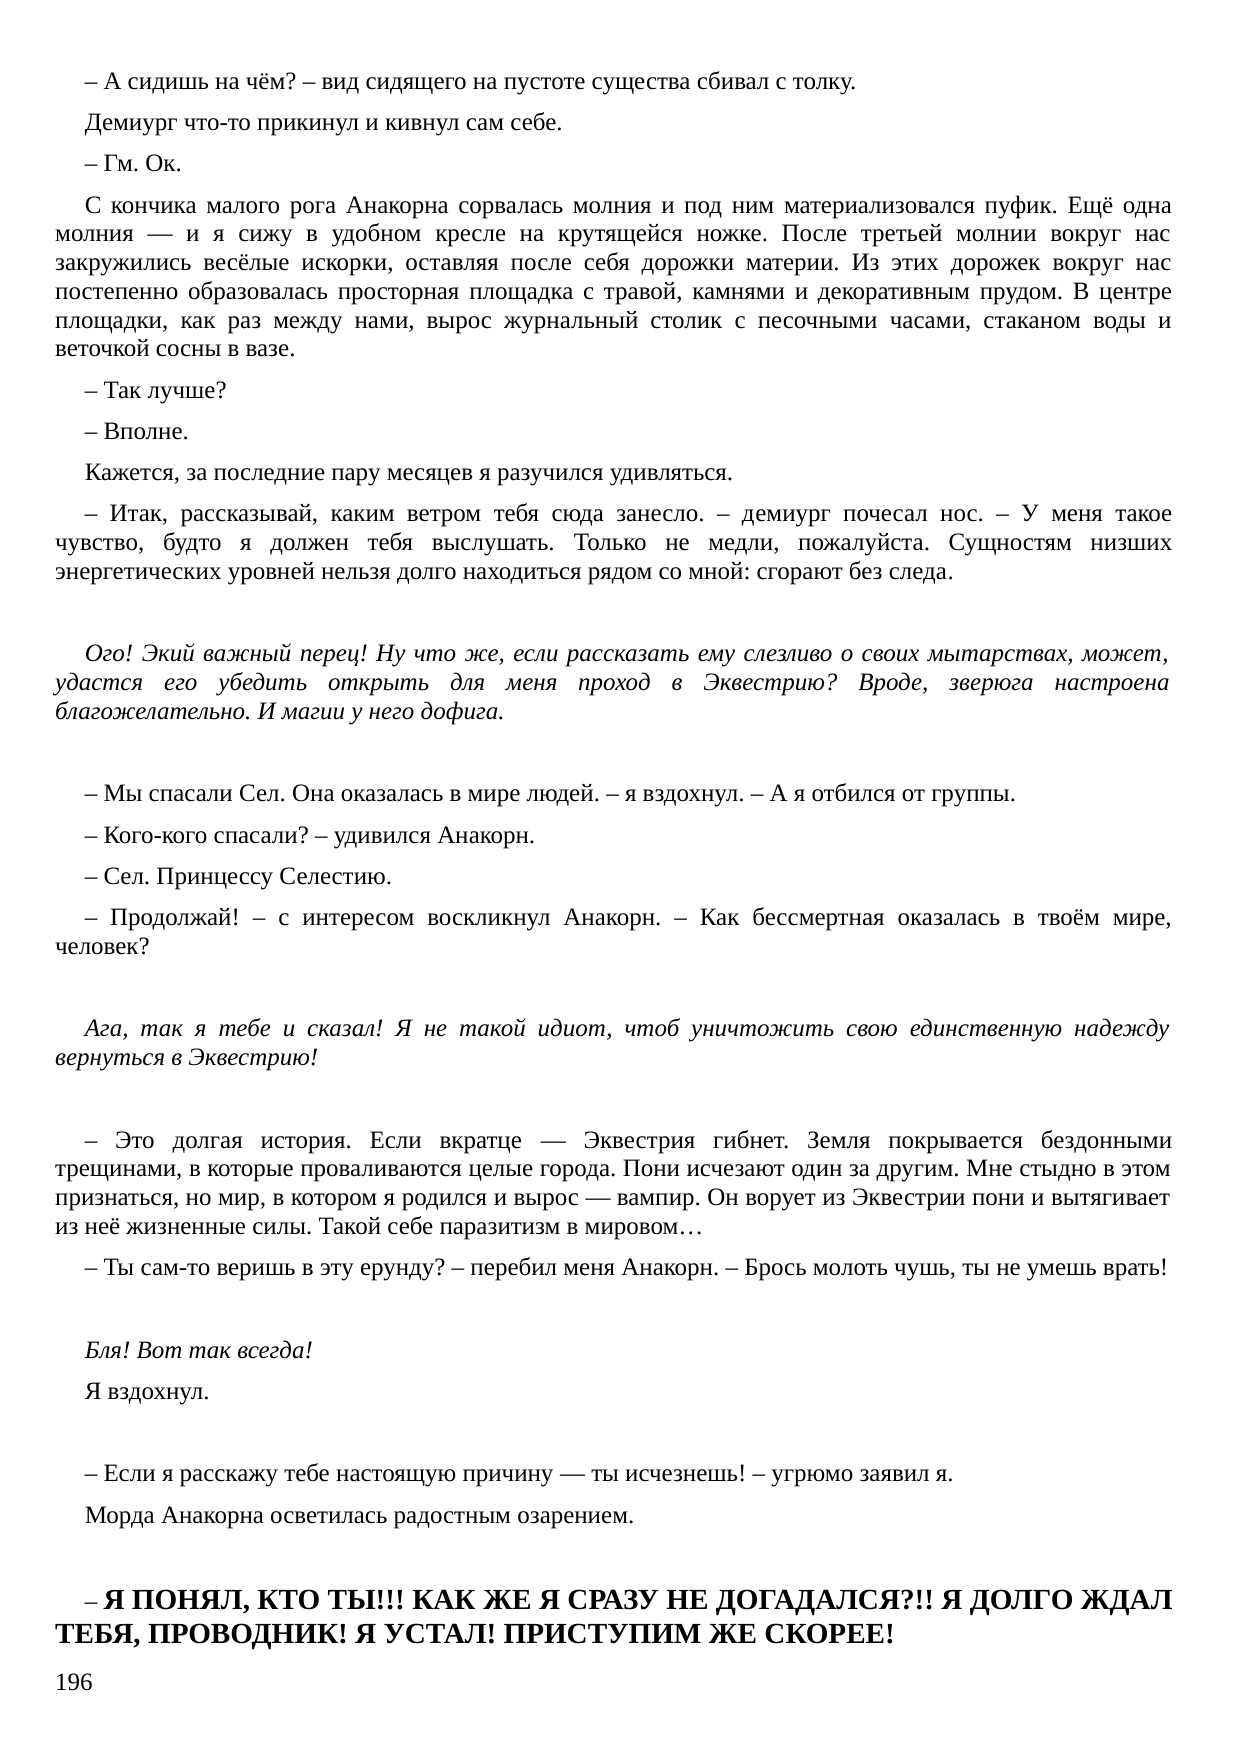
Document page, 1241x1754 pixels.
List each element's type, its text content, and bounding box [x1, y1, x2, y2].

text – Вполне. [55, 416, 1173, 445]
text Ага, так я тебе и сказал! Я не такой идиот, чтоб уничтожить свою единственную надежду вернуться в Эквестрию! [55, 1013, 1173, 1071]
text Кажется, за последние пару месяцев я разучился удивляться. [55, 457, 1173, 486]
text – Я ПОНЯЛ, КТО ТЫ!!! КАК ЖЕ Я СРАЗУ НЕ ДОГАДАЛСЯ?!! Я ДОЛГО ЖДАЛ ТЕБЯ, ПРОВОДНИК! Я УСТАЛ! ПРИСТУПИМ ЖЕ СКОРЕЕ! [55, 1582, 1173, 1649]
text Морда Анакорна осветилась радостным озарением. [55, 1500, 1173, 1528]
text Бля! Вот так всегда! [55, 1335, 1173, 1363]
text – Сел. Принцессу Селестию. [55, 861, 1173, 890]
text – Продолжай! – с интересом воскликнул Анакорн. – Как бессмертная оказалась в твоём мире, человек? [55, 902, 1173, 960]
text – Гм. Ок. [55, 148, 1173, 177]
text – Если я расскажу тебе настоящую причину — ты исчезнешь! – угрюмо заявил я. [55, 1458, 1173, 1487]
text – Это долгая история. Если вкратце — Эквестрия гибнет. Земля покрывается бездонными трещинами, в которые проваливаются целые города. Пони исчезают один за другим. Мне стыдно в этом признаться, но мир, в котором я родился и вырос — вампир. Он ворует из Эквестрии пони и вытягивает из неё жизненные силы. Такой себе паразитизм в мировом… [55, 1125, 1173, 1240]
text – Кого-кого спасали? – удивился Анакорн. [55, 820, 1173, 848]
text – Итак, рассказывай, каким ветром тебя сюда занесло. – демиург почесал нос. – У меня такое чувство, будто я должен тебя выслушать. Только не медли, пожалуйста. Сущностям низших энергетических уровней нельзя долго находиться рядом со мной: сгорают без следа. [55, 498, 1173, 585]
text – А сидишь на чём? – вид сидящего на пустоте существа сбивал с толку. [55, 66, 1173, 95]
text Демиург что-то прикинул и кивнул сам себе. [55, 107, 1173, 136]
text – Так лучше? [55, 375, 1173, 403]
text С кончика малого рога Анакорна сорвалась молния и под ним материализовался пуфик. Ещё одна молния — и я сижу в удобном кресле на крутящейся ножке. После третьей молнии вокруг нас закружились весёлые искорки, оставляя после себя дорожки материи. Из этих дорожек вокруг нас постепенно образовалась просторная площадка с травой, камнями и декоративным прудом. В центре площадки, как раз между нами, вырос журнальный столик с песочными часами, стаканом воды и веточкой сосны в вазе. [55, 190, 1173, 362]
text Ого! Экий важный перец! Ну что же, если рассказать ему слезливо о своих мытарствах, может, удастся его убедить открыть для меня проход в Эквестрию? Вроде, зверюга настроена благожелательно. И магии у него дофига. [55, 638, 1173, 725]
text – Мы спасали Сел. Она оказалась в мире людей. – я вздохнул. – А я отбился от группы. [55, 778, 1173, 807]
text Я вздохнул. [55, 1376, 1173, 1405]
text – Ты сам-то веришь в эту ерунду? – перебил меня Анакорн. – Брось молоть чушь, ты не умешь врать! [55, 1252, 1173, 1281]
